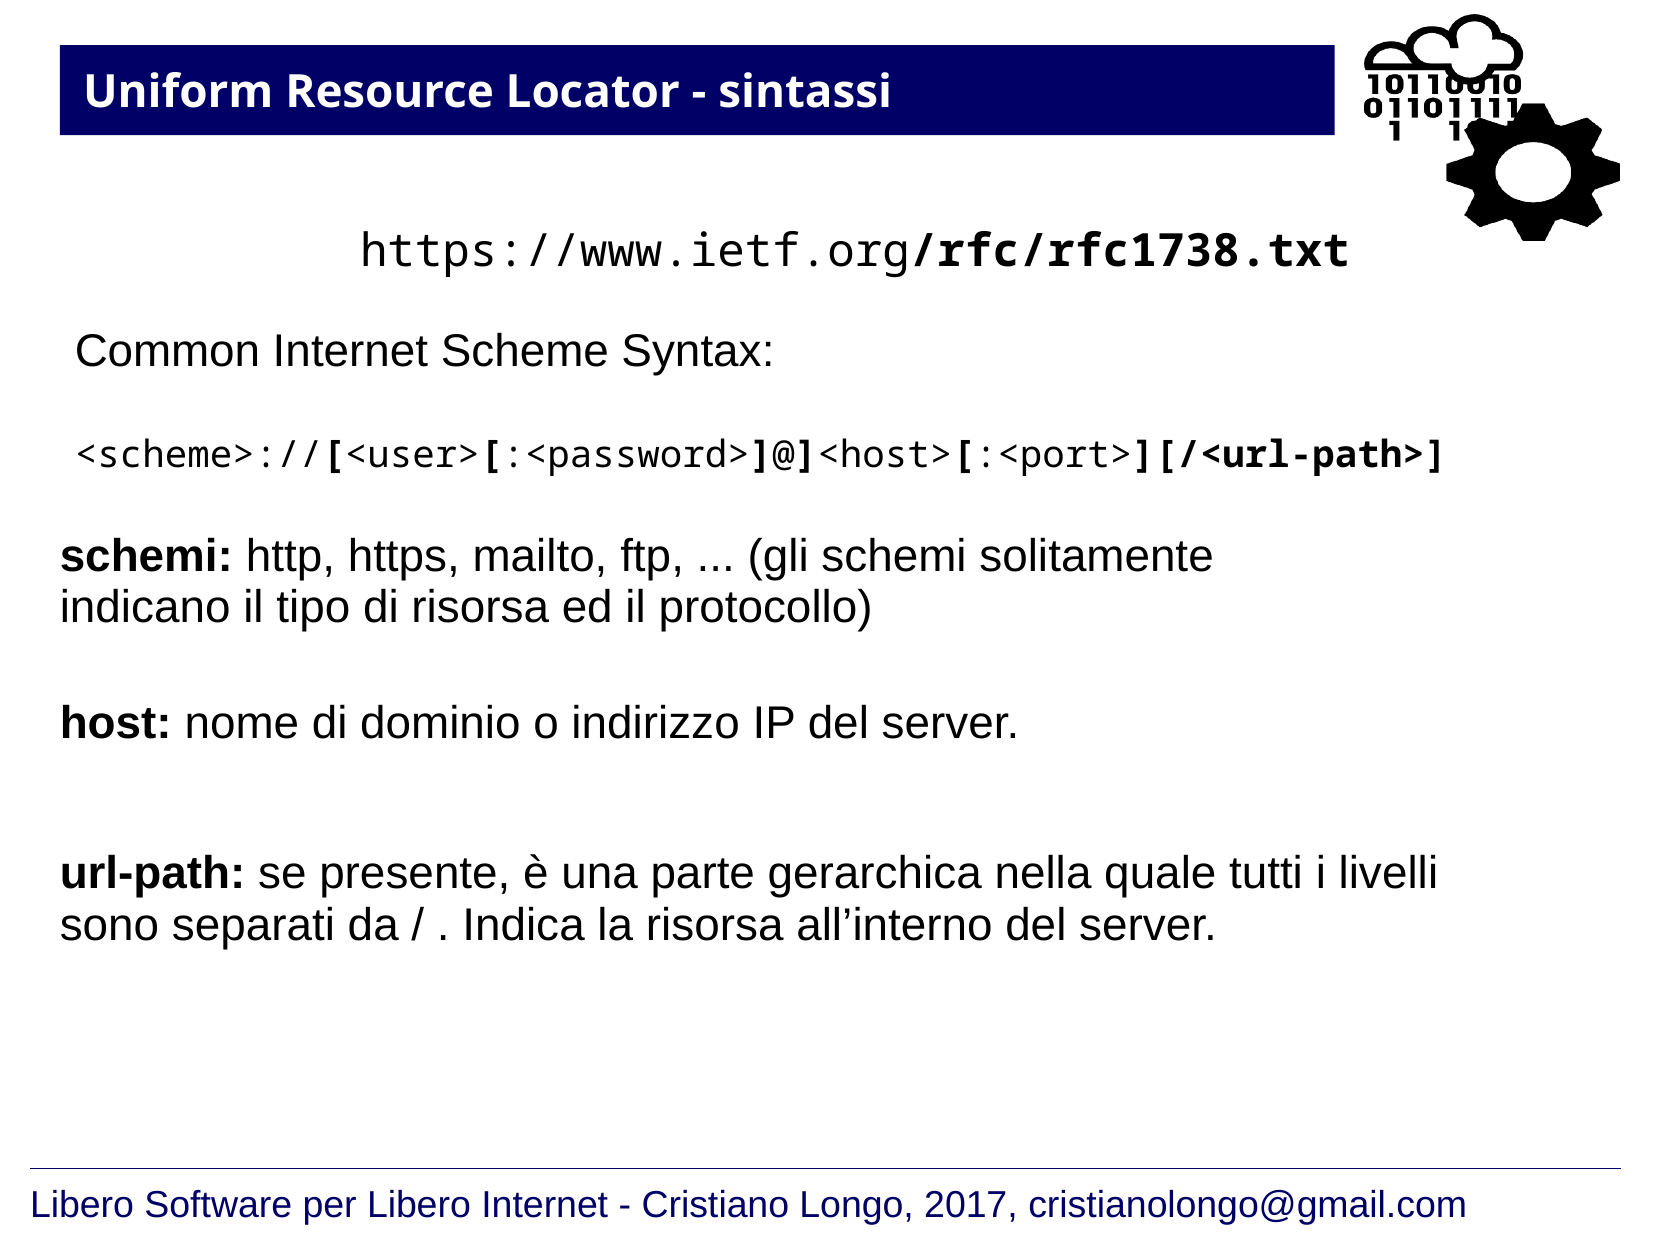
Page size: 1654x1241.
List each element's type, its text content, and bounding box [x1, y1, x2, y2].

text_box url-path: se presente, è una parte gerarchica nella quale tutti i livelli sono separati da / . Indica la risorsa all’interno del server. [45, 840, 1561, 963]
text_box Libero Software per Libero Internet - Cristiano Longo, 2017, cristianolongo@gmail.com [15, 1168, 1653, 1241]
text_box host: nome di dominio o indirizzo IP del server. [45, 690, 1561, 813]
picture [1364, 14, 1620, 210]
text_box https://www.ietf.org/rfc/rfc1738.txt [75, 210, 1636, 286]
text_box Common Internet Scheme Syntax: <scheme>://[<user>[:<password>]@]<host>[:<port>][/<url-path>] [60, 317, 1621, 521]
list Uniform Resource Locator - sintassi [59, 45, 1335, 136]
text_box schemi: http, https, mailto, ftp, ... (gli schemi solitamente indicano il tipo di risorsa ed il protocollo) [45, 522, 1411, 646]
